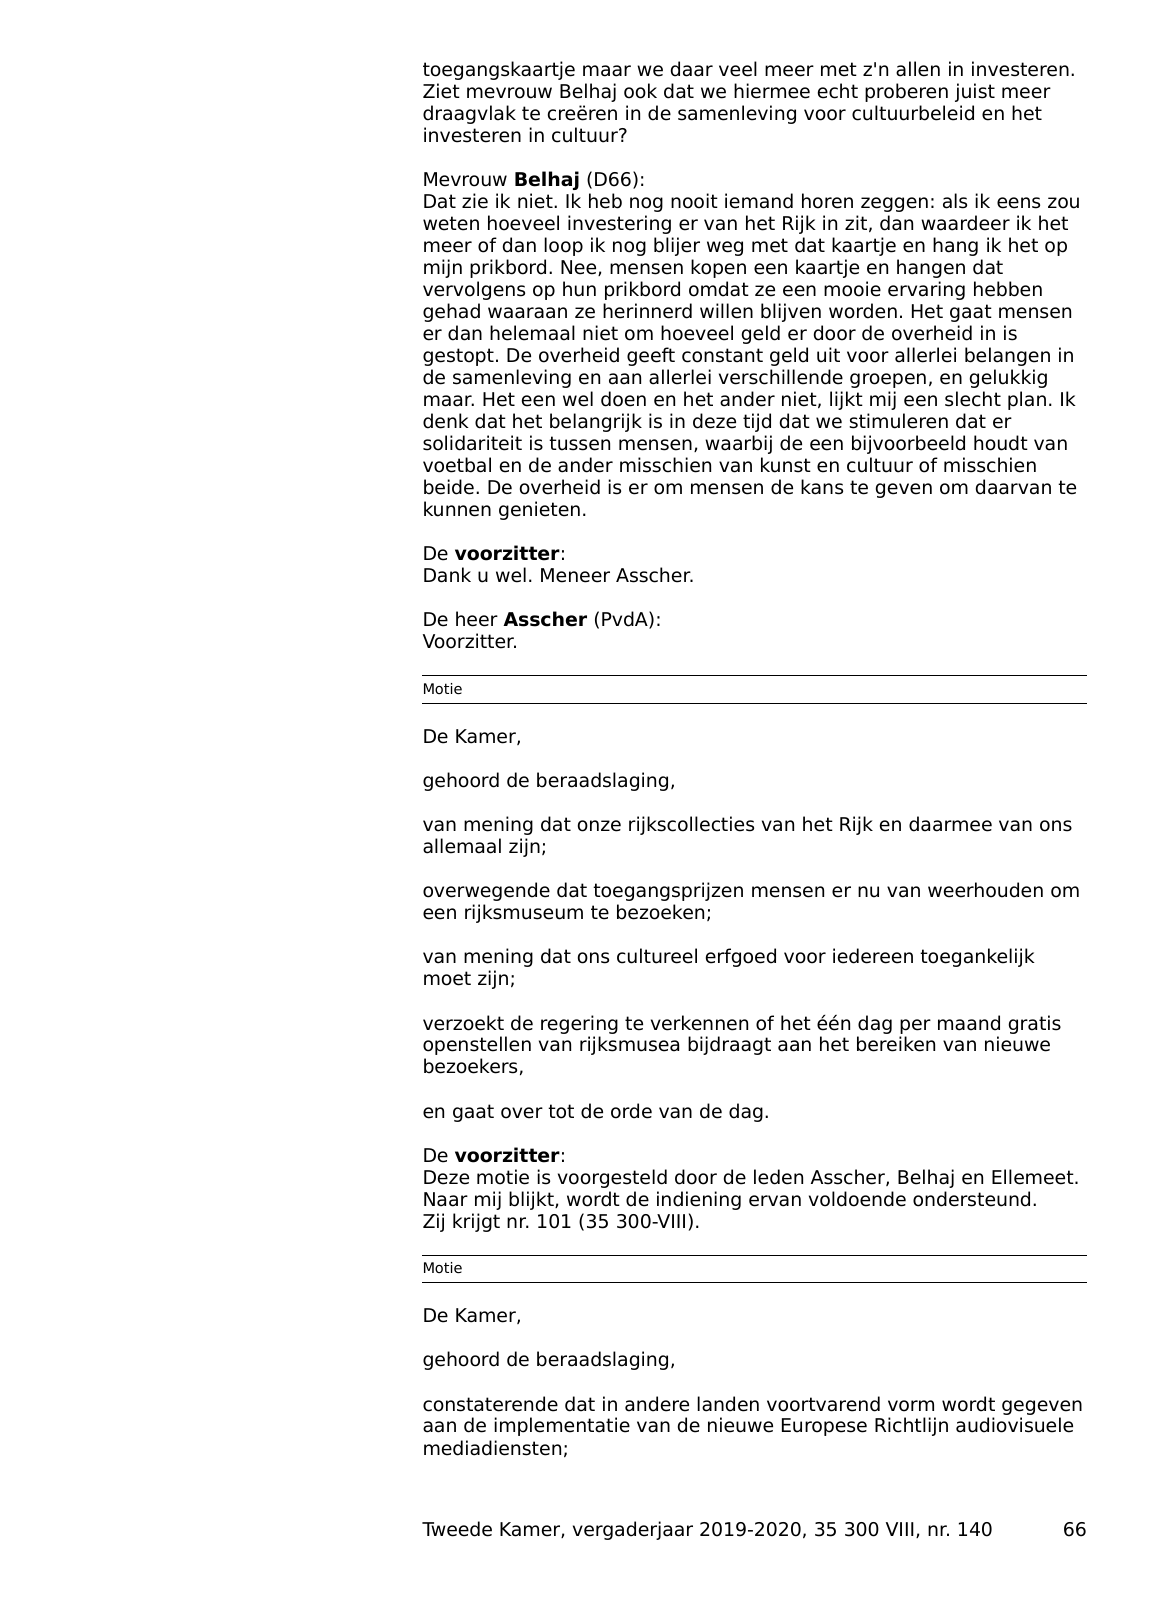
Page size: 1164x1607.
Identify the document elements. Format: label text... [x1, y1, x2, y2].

text De voorzitter: [422, 1145, 1087, 1167]
text Zij krijgt nr. 101 (35 300-VIII). [422, 1211, 1087, 1233]
text Voorzitter. [422, 631, 1087, 653]
text verzoekt de regering te verkennen of het één dag per maand gratis openstellen van rijksmusea bijdraagt aan het bereiken van nieuwe bezoekers, [422, 1012, 1087, 1078]
text De Kamer, [422, 1305, 1087, 1327]
text en gaat over tot de orde van de dag. [422, 1101, 1087, 1122]
text toegangskaartje maar we daar veel meer met z'n allen in investeren. Ziet mevrouw Belhaj ook dat we hiermee echt proberen juist meer draagvlak te creëren in de samenleving voor cultuurbeleid en het investeren in cultuur? [422, 59, 1087, 147]
text Deze motie is voorgesteld door de leden Asscher, Belhaj en Ellemeet. Naar mij blijkt, wordt de indiening ervan voldoende ondersteund. [422, 1167, 1087, 1211]
table_header Motie [422, 676, 1087, 702]
text Dat zie ik niet. Ik heb nog nooit iemand horen zeggen: als ik eens zou weten hoeveel investering er van het Rijk in zit, dan waardeer ik het meer of dan loop ik nog blijer weg met dat kaartje en hang ik het op mijn prikbord. Nee, mensen kopen een kaartje en hangen dat vervolgens op hun prikbord omdat ze een mooie ervaring hebben gehad waaraan ze herinnerd willen blijven worden. Het gaat mensen er dan helemaal niet om hoeveel geld er door de overheid in is gestopt. De overheid geeft constant geld uit voor allerlei belangen in de samenleving en aan allerlei verschillende groepen, en gelukkig maar. Het een wel doen en het ander niet, lijkt mij een slecht plan. Ik denk dat het belangrijk is in deze tijd dat we stimuleren dat er solidariteit is tussen mensen, waarbij de een bijvoorbeeld houdt van voetbal en de ander misschien van kunst en cultuur of misschien beide. De overheid is er om mensen de kans te geven om daarvan te kunnen genieten. [422, 191, 1087, 521]
text van mening dat onze rijkscollecties van het Rijk en daarmee van ons allemaal zijn; [422, 814, 1087, 858]
text constaterende dat in andere landen voortvarend vorm wordt gegeven aan de implementatie van de nieuwe Europese Richtlijn audiovisuele mediadiensten; [422, 1393, 1087, 1459]
text overwegende dat toegangsprijzen mensen er nu van weerhouden om een rijksmuseum te bezoeken; [422, 880, 1087, 924]
text van mening dat ons cultureel erfgoed voor iedereen toegankelijk moet zijn; [422, 946, 1087, 990]
text Mevrouw Belhaj (D66): [422, 169, 1087, 191]
text Dank u wel. Meneer Asscher. [422, 565, 1087, 587]
text De Kamer, [422, 726, 1087, 748]
text De heer Asscher (PvdA): [422, 609, 1087, 631]
text gehoord de beraadslaging, [422, 770, 1087, 792]
text gehoord de beraadslaging, [422, 1349, 1087, 1371]
text De voorzitter: [422, 543, 1087, 565]
table_header Motie [422, 1256, 1087, 1282]
